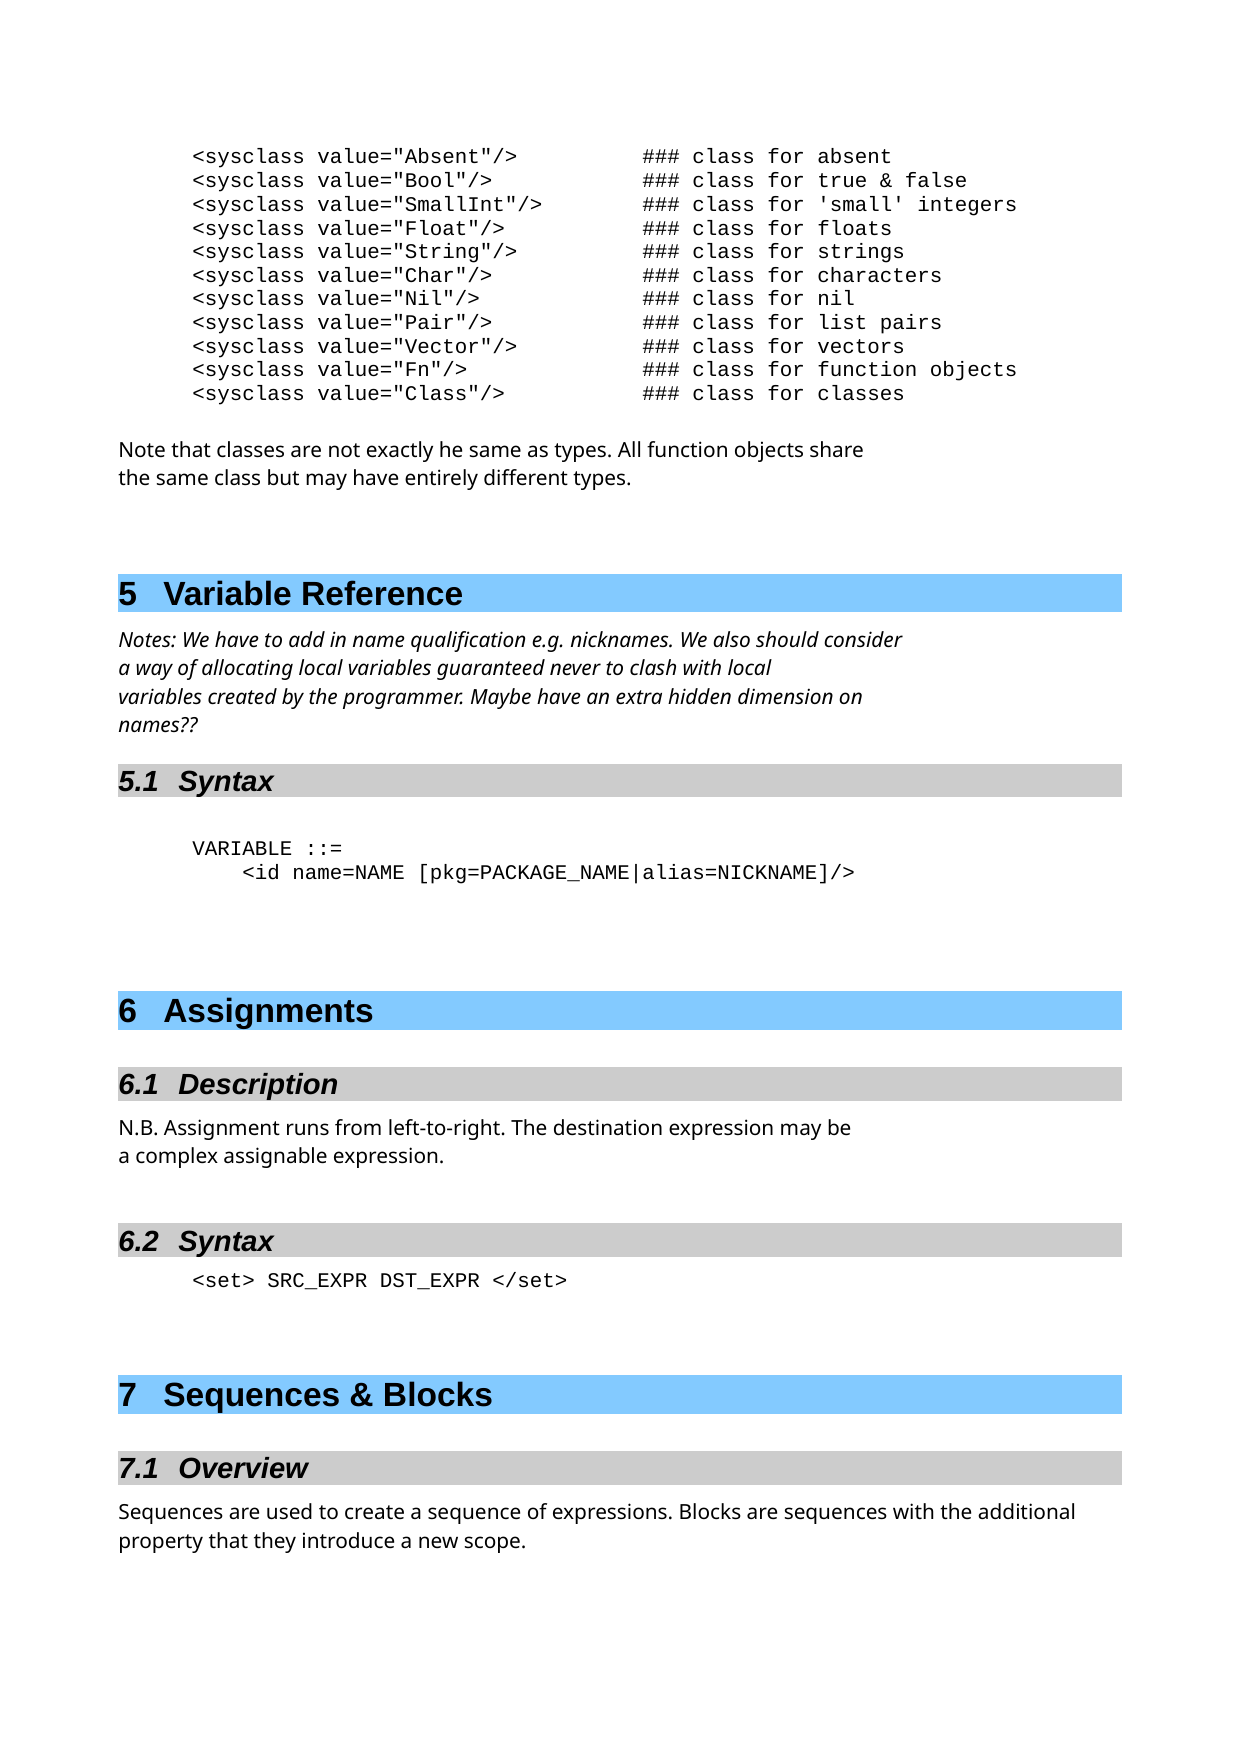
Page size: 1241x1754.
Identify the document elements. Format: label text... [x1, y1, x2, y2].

subtitle Description [118, 1067, 1122, 1101]
text <sysclass value="Fn"/> ### class for function objects [192, 359, 1122, 383]
subtitle Assignments [118, 991, 1122, 1030]
text Notes: We have to add in name qualification e.g. nicknames. We also should consider [118, 625, 1122, 653]
text a complex assignable expression. [118, 1142, 1122, 1170]
text <sysclass value="Pair"/> ### class for list pairs [192, 312, 1122, 336]
text <sysclass value="Vector"/> ### class for vectors [192, 336, 1122, 359]
text Sequences are used to create a sequence of expressions. Blocks are sequences with the additional property that they introduce a new scope. [118, 1497, 1122, 1554]
text VARIABLE ::= [192, 838, 1122, 862]
text <sysclass value="Nil"/> ### class for nil [192, 288, 1122, 312]
subtitle Syntax [118, 1223, 1122, 1257]
text <sysclass value="SmallInt"/> ### class for 'small' integers [192, 194, 1122, 217]
subtitle Overview [118, 1451, 1122, 1485]
text variables created by the programmer. Maybe have an extra hidden dimension on [118, 682, 1122, 710]
subtitle Syntax [118, 764, 1122, 797]
text Note that classes are not exactly he same as types. All function objects share [118, 435, 1122, 463]
text <sysclass value="Bool"/> ### class for true & false [192, 170, 1122, 194]
text <sysclass value="Class"/> ### class for classes [192, 383, 1122, 407]
subtitle Sequences & Blocks [118, 1375, 1122, 1414]
subtitle Variable Reference [118, 574, 1122, 612]
text N.B. Assignment runs from left-to-right. The destination expression may be [118, 1113, 1122, 1142]
text <sysclass value="Float"/> ### class for floats [192, 217, 1122, 241]
text <id name=NAME [pkg=PACKAGE_NAME|alias=NICKNAME]/> [192, 862, 1122, 886]
text <sysclass value="String"/> ### class for strings [192, 241, 1122, 265]
text <sysclass value="Absent"/> ### class for absent [192, 147, 1122, 170]
text the same class but may have entirely different types. [118, 463, 1122, 492]
text names?? [118, 710, 1122, 739]
text <sysclass value="Char"/> ### class for characters [192, 265, 1122, 288]
text <set> SRC_EXPR DST_EXPR </set> [192, 1269, 1122, 1293]
text a way of allocating local variables guaranteed never to clash with local [118, 653, 1122, 682]
